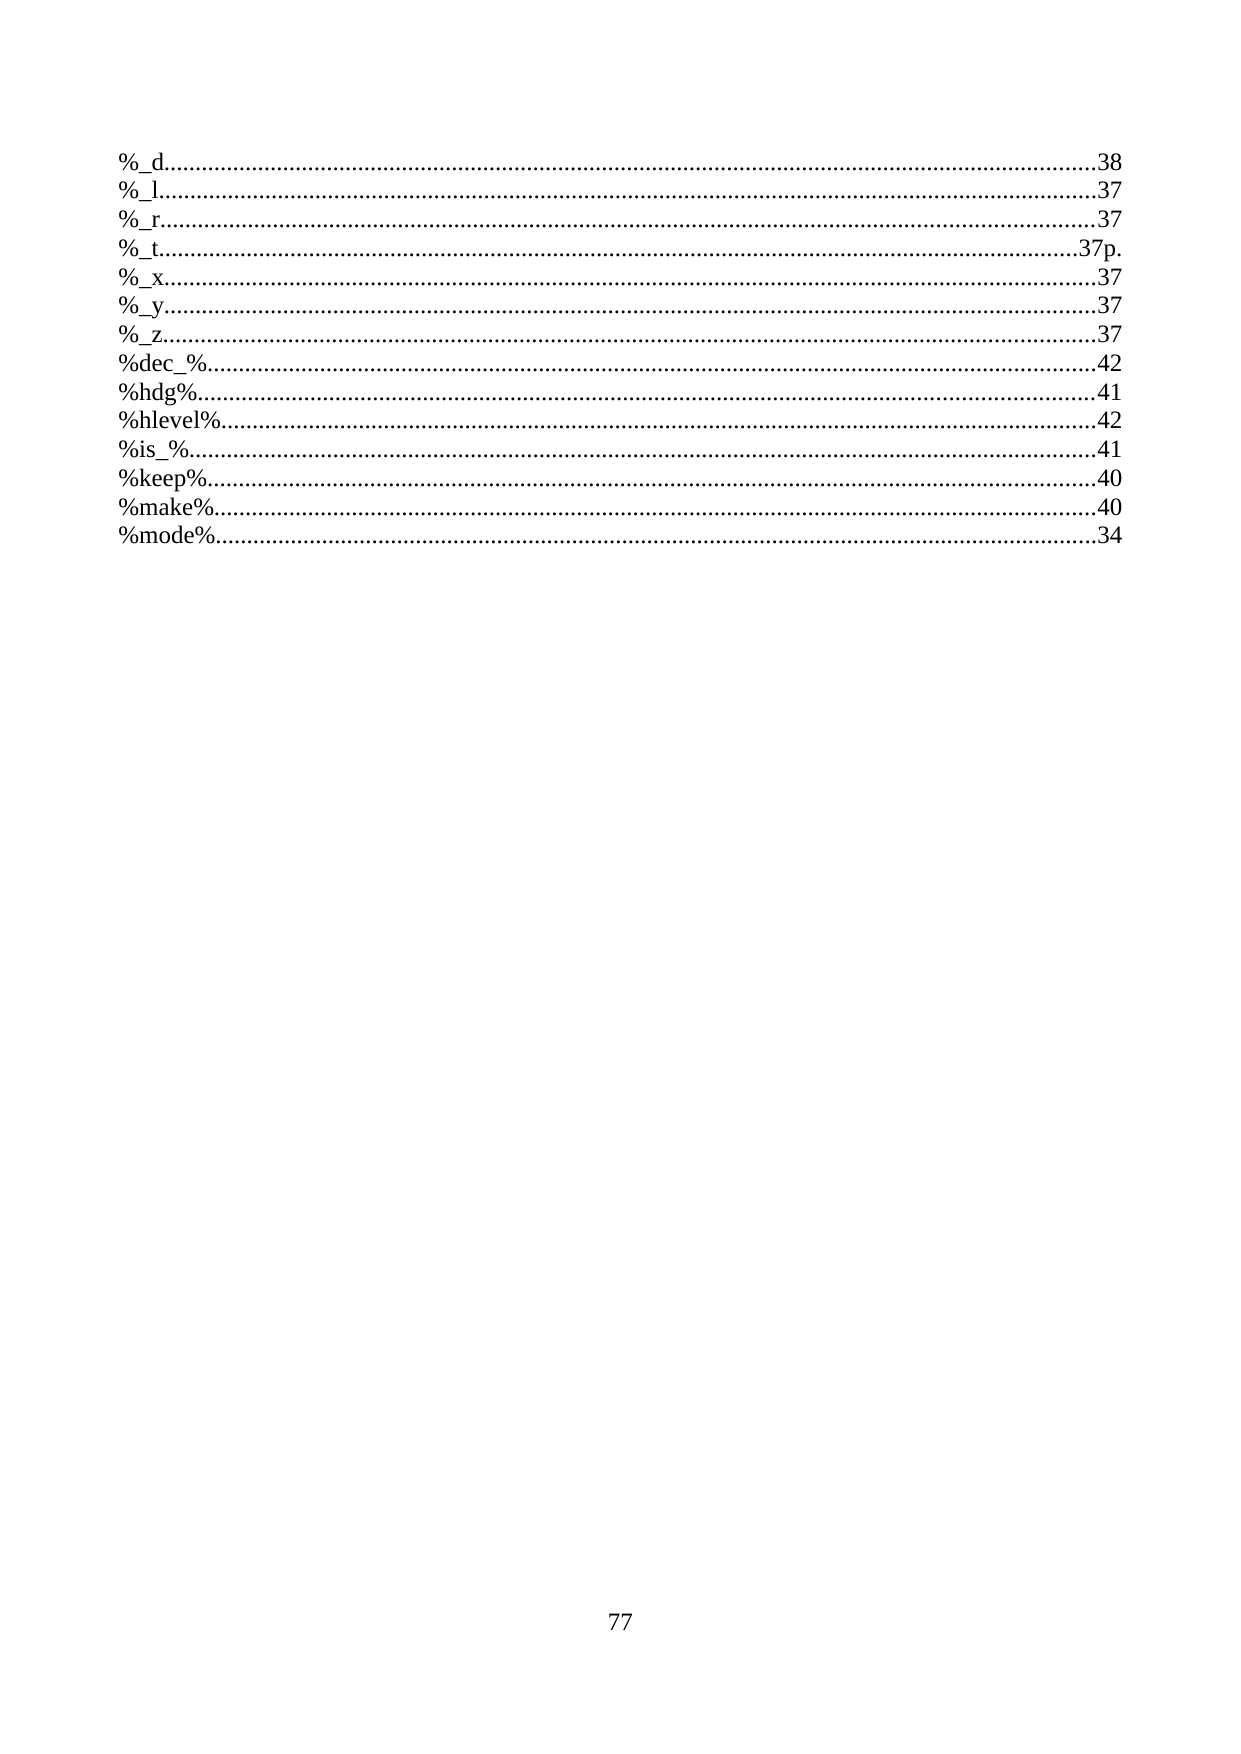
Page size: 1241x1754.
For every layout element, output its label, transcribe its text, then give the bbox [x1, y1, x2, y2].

text %_z 37 [118, 319, 1122, 348]
text %dec_% 42 [118, 348, 1122, 377]
text %make% 40 [118, 492, 1122, 521]
text %is_% 41 [118, 434, 1122, 463]
text %keep% 40 [118, 463, 1122, 492]
text %_t 37p. [118, 233, 1122, 262]
text %_d 38 [118, 147, 1122, 176]
text %_x 37 [118, 262, 1122, 291]
text %_r 37 [118, 204, 1122, 233]
text %_y 37 [118, 291, 1122, 319]
text %_l 37 [118, 176, 1122, 204]
text %mode% 34 [118, 521, 1122, 549]
text %hdg% 41 [118, 377, 1122, 406]
text %hlevel% 42 [118, 406, 1122, 434]
